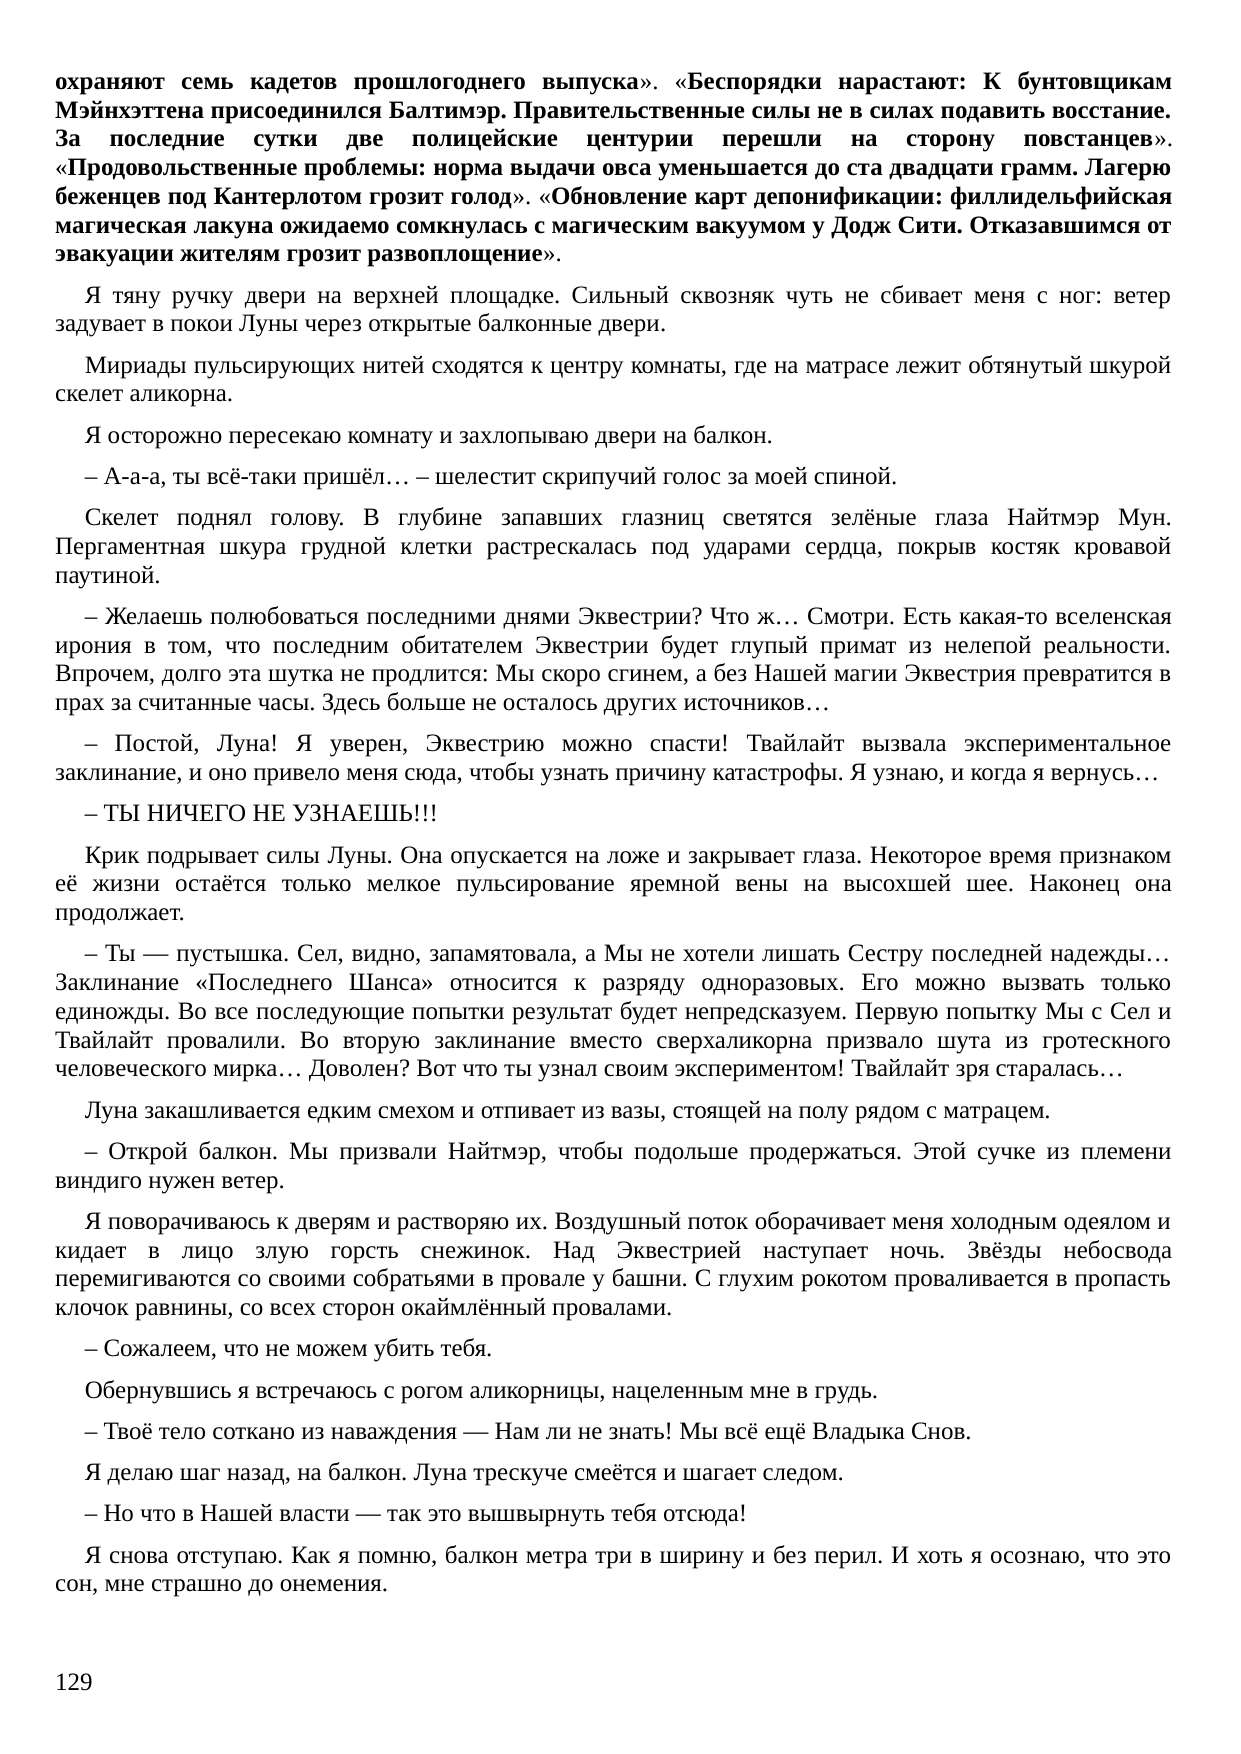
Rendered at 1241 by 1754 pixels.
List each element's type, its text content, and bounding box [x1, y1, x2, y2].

text Я снова отступаю. Как я помню, балкон метра три в ширину и без перил. И хоть я осознаю, что это сон, мне страшно до онемения. [55, 1540, 1173, 1597]
text Обернувшись я встречаюсь с рогом аликорницы, нацеленным мне в грудь. [55, 1375, 1173, 1403]
text – Сожалеем, что не можем убить тебя. [55, 1333, 1173, 1362]
text Я поворачиваюсь к дверям и растворяю их. Воздушный поток оборачивает меня холодным одеялом и кидает в лицо злую горсть снежинок. Над Эквестрией наступает ночь. Звёзды небосвода перемигиваются со своими собратьями в провале у башни. С глухим рокотом проваливается в пропасть клочок равнины, со всех сторон окаймлённый провалами. [55, 1206, 1173, 1321]
text Я делаю шаг назад, на балкон. Луна трескуче смеётся и шагает следом. [55, 1457, 1173, 1486]
text Скелет поднял голову. В глубине запавших глазниц светятся зелёные глаза Найтмэр Мун. Пергаментная шкура грудной клетки растрескалась под ударами сердца, покрыв костяк кровавой паутиной. [55, 502, 1173, 588]
text Мириады пульсирующих нитей сходятся к центру комнаты, где на матрасе лежит обтянутый шкурой скелет аликорна. [55, 350, 1173, 407]
text Луна закашливается едким смехом и отпивает из вазы, стоящей на полу рядом с матрацем. [55, 1095, 1173, 1123]
text – ТЫ НИЧЕГО НЕ УЗНАЕШЬ!!! [55, 798, 1173, 827]
text – А-а-а, ты всё-таки пришёл… – шелестит скрипучий голос за моей спиной. [55, 461, 1173, 490]
text – Но что в Нашей власти — так это вышвырнуть тебя отсюда! [55, 1498, 1173, 1527]
text Я тяну ручку двери на верхней площадке. Сильный сквозняк чуть не сбивает меня с ног: ветер задувает в покои Луны через открытые балконные двери. [55, 280, 1173, 337]
text охраняют семь кадетов прошлогоднего выпуска». «Беспорядки нарастают: К бунтовщикам Мэйнхэттена присоединился Балтимэр. Правительственные силы не в силах подавить восстание. За последние сутки две полицейские центурии перешли на сторону повстанцев». «Продовольственные проблемы: норма выдачи овса уменьшается до ста двадцати грамм. Лагерю беженцев под Кантерлотом грозит голод». «Обновление карт депонификации: филлидельфийская магическая лакуна ожидаемо сомкнулась с магическим вакуумом у Додж Сити. Отказавшимся от эвакуации жителям грозит развоплощение». [55, 66, 1173, 267]
text – Желаешь полюбоваться последними днями Эквестрии? Что ж… Смотри. Есть какая-то вселенская ирония в том, что последним обитателем Эквестрии будет глупый примат из нелепой реальности. Впрочем, долго эта шутка не продлится: Мы скоро сгинем, а без Нашей магии Эквестрия превратится в прах за считанные часы. Здесь больше не осталось других источников… [55, 601, 1173, 716]
text Крик подрывает силы Луны. Она опускается на ложе и закрывает глаза. Некоторое время признаком её жизни остаётся только мелкое пульсирование яремной вены на высохшей шее. Наконец она продолжает. [55, 840, 1173, 926]
text – Постой, Луна! Я уверен, Эквестрию можно спасти! Твайлайт вызвала экспериментальное заклинание, и оно привело меня сюда, чтобы узнать причину катастрофы. Я узнаю, и когда я вернусь… [55, 728, 1173, 786]
text Я осторожно пересекаю комнату и захлопываю двери на балкон. [55, 420, 1173, 448]
text – Открой балкон. Мы призвали Найтмэр, чтобы подольше продержаться. Этой сучке из племени виндиго нужен ветер. [55, 1136, 1173, 1193]
text – Твоё тело соткано из наваждения — Нам ли не знать! Мы всё ещё Владыка Снов. [55, 1416, 1173, 1445]
text – Ты — пустышка. Сел, видно, запамятовала, а Мы не хотели лишать Сестру последней надежды… Заклинание «Последнего Шанса» относится к разряду одноразовых. Его можно вызвать только единожды. Во все последующие попытки результат будет непредсказуем. Первую попытку Мы с Сел и Твайлайт провалили. Во вторую заклинание вместо сверхаликорна призвало шута из гротескного человеческого мирка… Доволен? Вот что ты узнал своим экспериментом! Твайлайт зря старалась… [55, 938, 1173, 1082]
